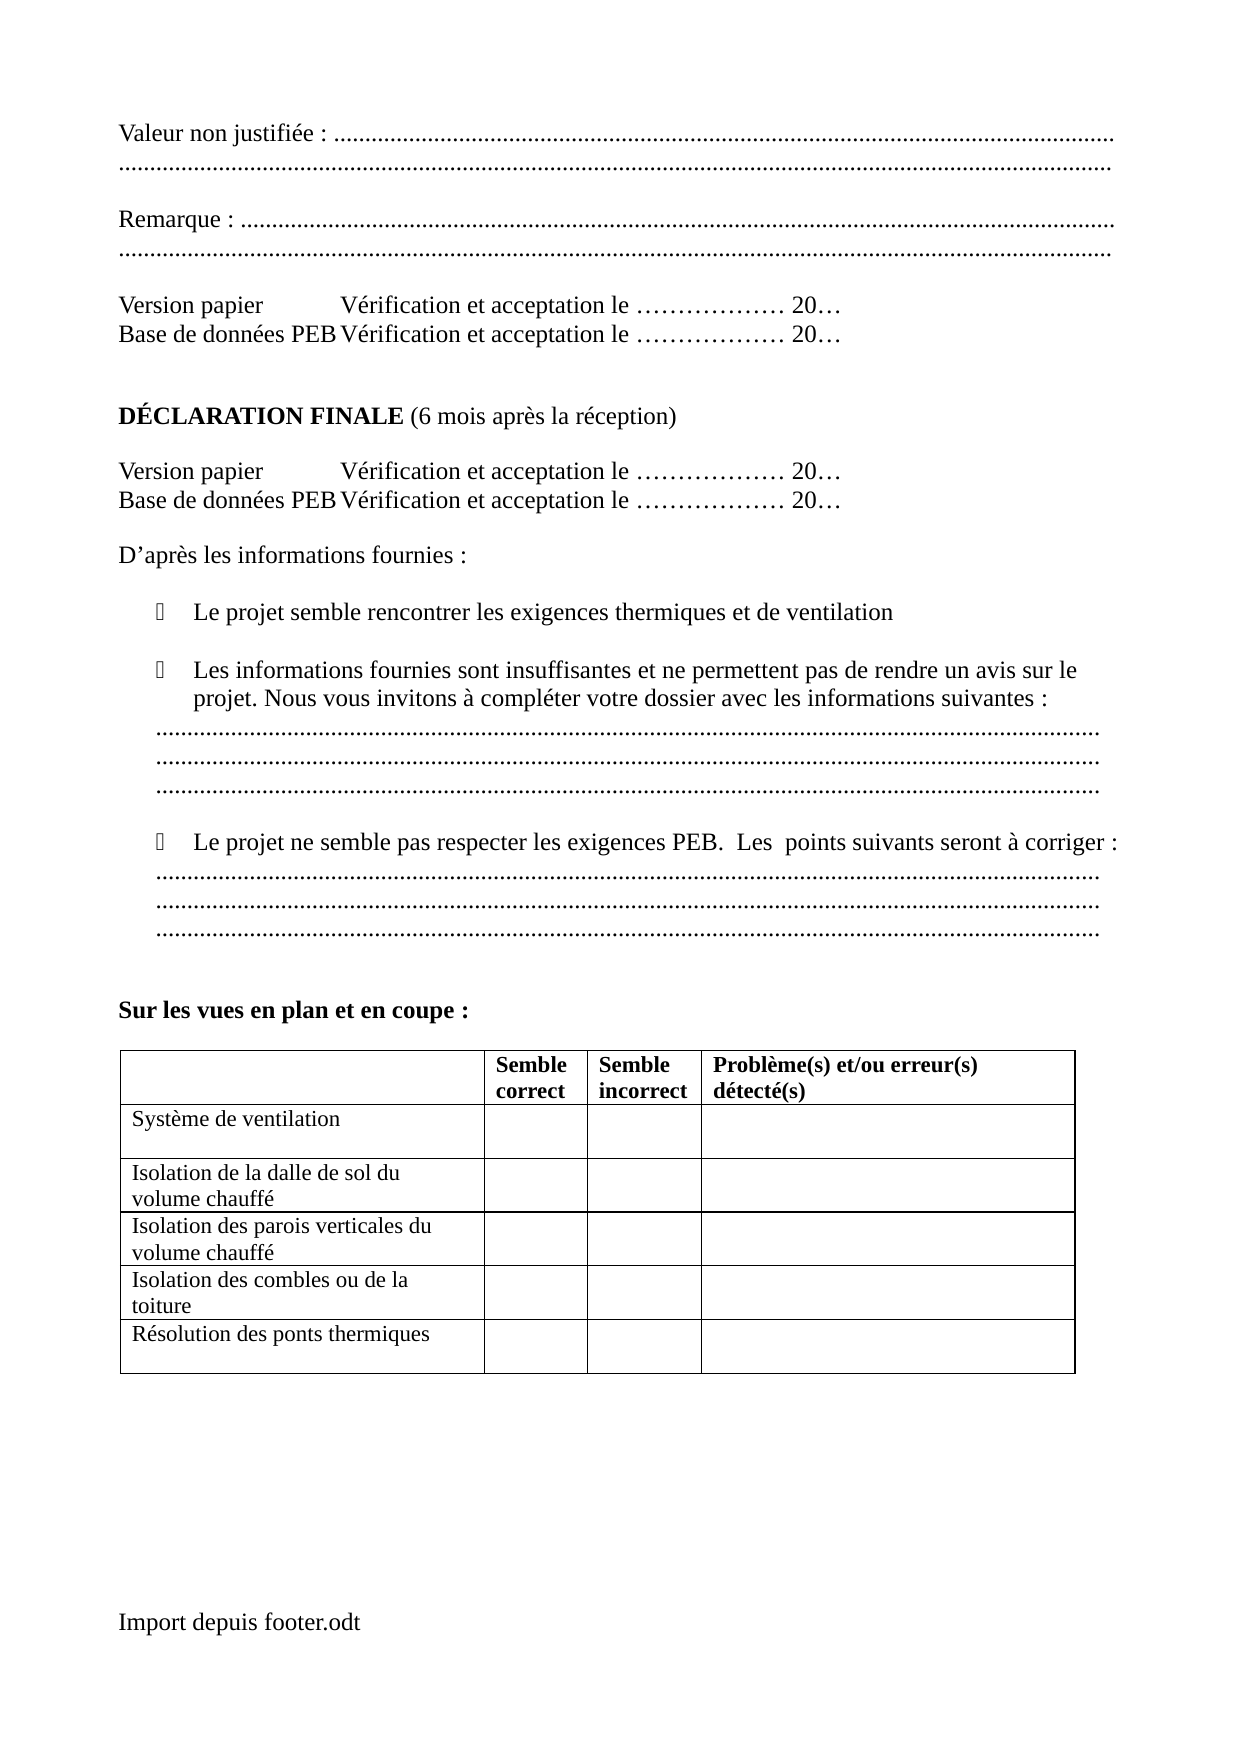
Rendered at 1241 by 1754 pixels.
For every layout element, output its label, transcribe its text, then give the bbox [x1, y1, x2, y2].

table_cell Isolation des parois verticales du volume chauffé [121, 1213, 484, 1265]
table_cell Isolation de la dalle de sol du volume chauffé [121, 1159, 484, 1211]
list Le projet ne semble pas respecter les exigences PEB. Les points suivants seront à corriger : [156, 827, 1122, 856]
table_cell [588, 1213, 701, 1265]
table_cell [588, 1266, 701, 1319]
text Valeur non justifiée : ............................................................................................................................. [118, 118, 1122, 147]
text D’après les informations fournies : [118, 540, 1122, 568]
table_cell [702, 1213, 1074, 1265]
list Les informations fournies sont insuffisantes et ne permettent pas de rendre un avis sur le projet. Nous vous invitons à compléter votre dossier avec les informations suivantes : [156, 655, 1122, 712]
table_cell [485, 1159, 587, 1211]
table_header Semble correct [485, 1051, 587, 1104]
table_cell [588, 1105, 701, 1158]
table_cell [702, 1320, 1074, 1373]
table_cell Système de ventilation [121, 1105, 484, 1158]
text Remarque : ............................................................................................................................................ ............................................................................................................................................................... [118, 204, 1122, 262]
table_header [121, 1051, 484, 1104]
table_cell [588, 1320, 701, 1373]
text Version papier Vérification et acceptation le ……………… 20… [118, 291, 1122, 319]
text Version papier Vérification et acceptation le ……………… 20… [118, 456, 1122, 485]
text Déclaration finale (6 mois après la réception) [118, 401, 1122, 429]
title Sur les vues en plan et en coupe : [118, 995, 1122, 1024]
text Base de données PEB Vérification et acceptation le ……………… 20… [118, 485, 1122, 513]
list Le projet semble rencontrer les exigences thermiques et de ventilation [156, 597, 1122, 626]
table_cell [702, 1105, 1074, 1158]
table_cell [588, 1159, 701, 1211]
text Base de données PEB Vérification et acceptation le ……………… 20… [118, 319, 1122, 348]
table_cell [702, 1266, 1074, 1319]
table_cell [485, 1266, 587, 1319]
text ............................................................................................................................................................... [118, 147, 1122, 176]
table_header Problème(s) et/ou erreur(s) détecté(s) [702, 1051, 1074, 1104]
table_cell [702, 1159, 1074, 1211]
table_header Semble incorrect [588, 1051, 701, 1104]
table_cell [485, 1105, 587, 1158]
table_cell Isolation des combles ou de la toiture [121, 1266, 484, 1319]
table_cell Résolution des ponts thermiques [121, 1320, 484, 1373]
table_cell [485, 1320, 587, 1373]
table_cell [485, 1213, 587, 1265]
